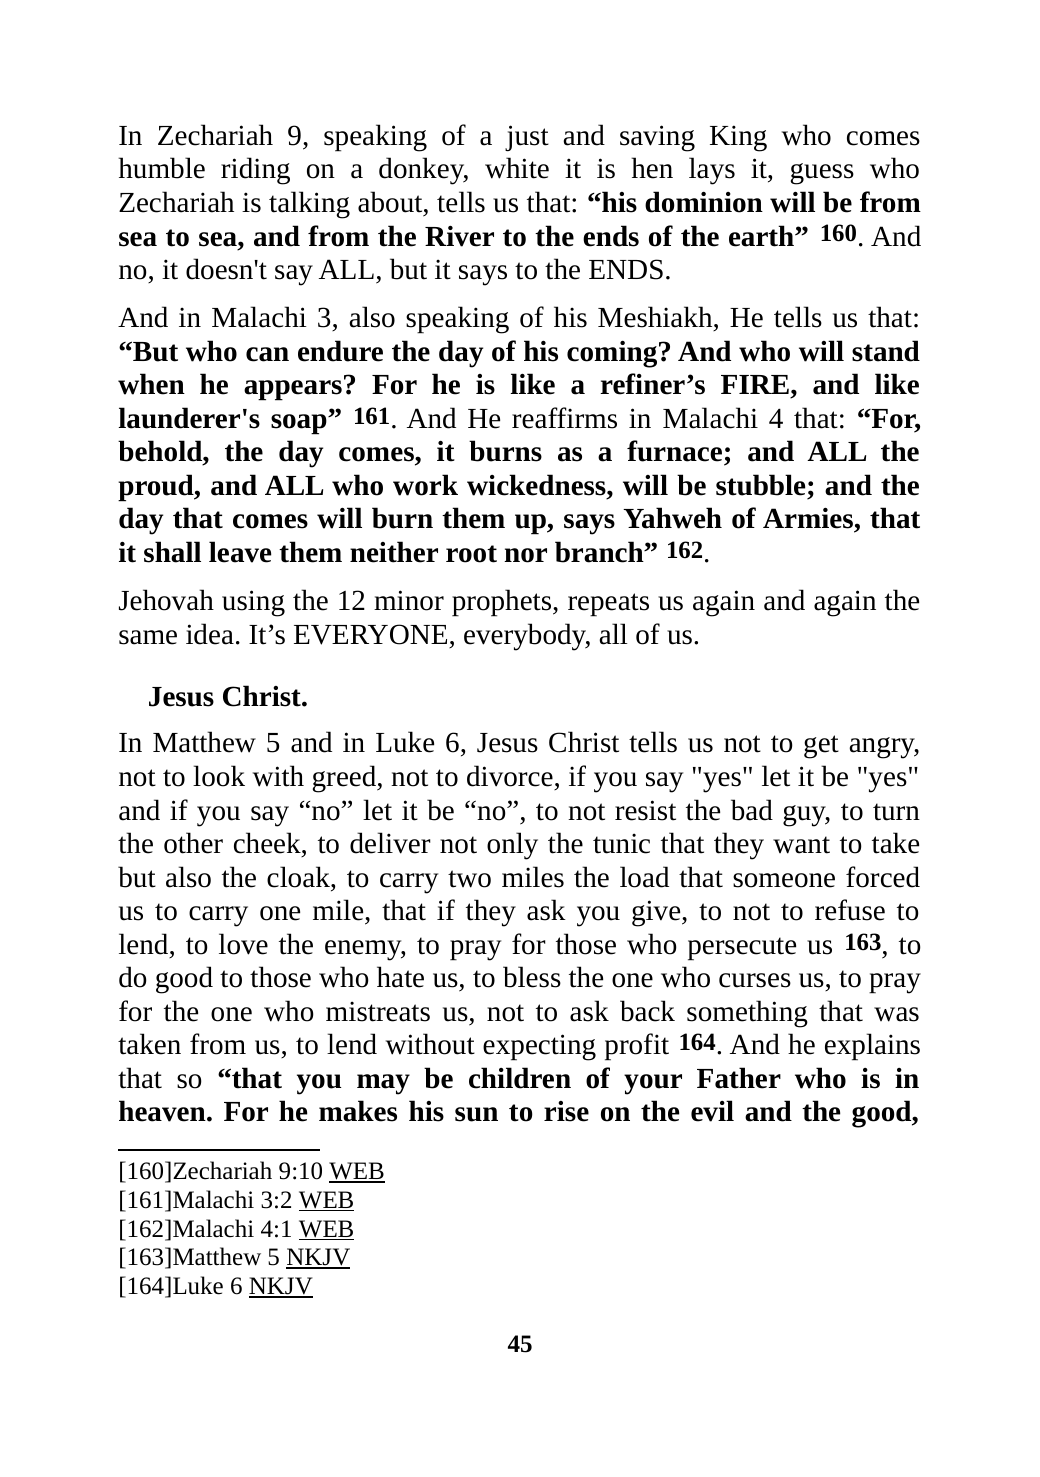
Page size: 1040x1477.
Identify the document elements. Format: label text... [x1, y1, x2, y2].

text Matthew 5 NKJV [118, 1242, 921, 1271]
text And in Malachi 3, also speaking of his Meshiakh, He tells us that: “But who can endure the day of his coming? And who will stand when he appears? For he is like a refiner’s FIRE, and like launderer's soap” . And He reaffirms in Malachi 4 that: “For, behold, the day comes, it burns as a furnace; and ALL the proud, and ALL who work wickedness, will be stubble; and the day that comes will burn them up, says Yahweh of Armies, that it shall leave them neither root nor branch” . [118, 300, 921, 569]
text In Matthew 5 and in Luke 6, Jesus Christ tells us not to get angry, not to look with greed, not to divorce, if you say "yes" let it be "yes" and if you say “no” let it be “no”, to not resist the bad guy, to turn the other cheek, to deliver not only the tunic that they want to take but also the cloak, to carry two miles the load that someone forced us to carry one mile, that if they ask you give, to not to refuse to lend, to love the enemy, to pray for those who persecute us , to do good to those who hate us, to bless the one who curses us, to pray for the one who mistreats us, not to ask back something that was taken from us, to lend without expecting profit . And he explains that so “that you may be children of your Father who is in heaven. For he makes his sun to rise on the evil and the good, [118, 726, 921, 1128]
text Malachi 3:2 WEB [118, 1185, 921, 1214]
text Malachi 4:1 WEB [118, 1214, 921, 1242]
subtitle Jesus Christ. [148, 679, 921, 713]
text Zechariah 9:10 WEB [118, 1156, 921, 1185]
text Luke 6 NKJV [118, 1271, 921, 1300]
text In Zechariah 9, speaking of a just and saving King who comes humble riding on a donkey, white it is hen lays it, guess who Zechariah is talking about, tells us that: “his dominion will be from sea to sea, and from the River to the ends of the earth” . And no, it doesn't say ALL, but it says to the ENDS. [118, 118, 921, 286]
text Jehovah using the 12 minor prophets, repeats us again and again the same idea. It’s EVERYONE, everybody, all of us. [118, 583, 921, 650]
